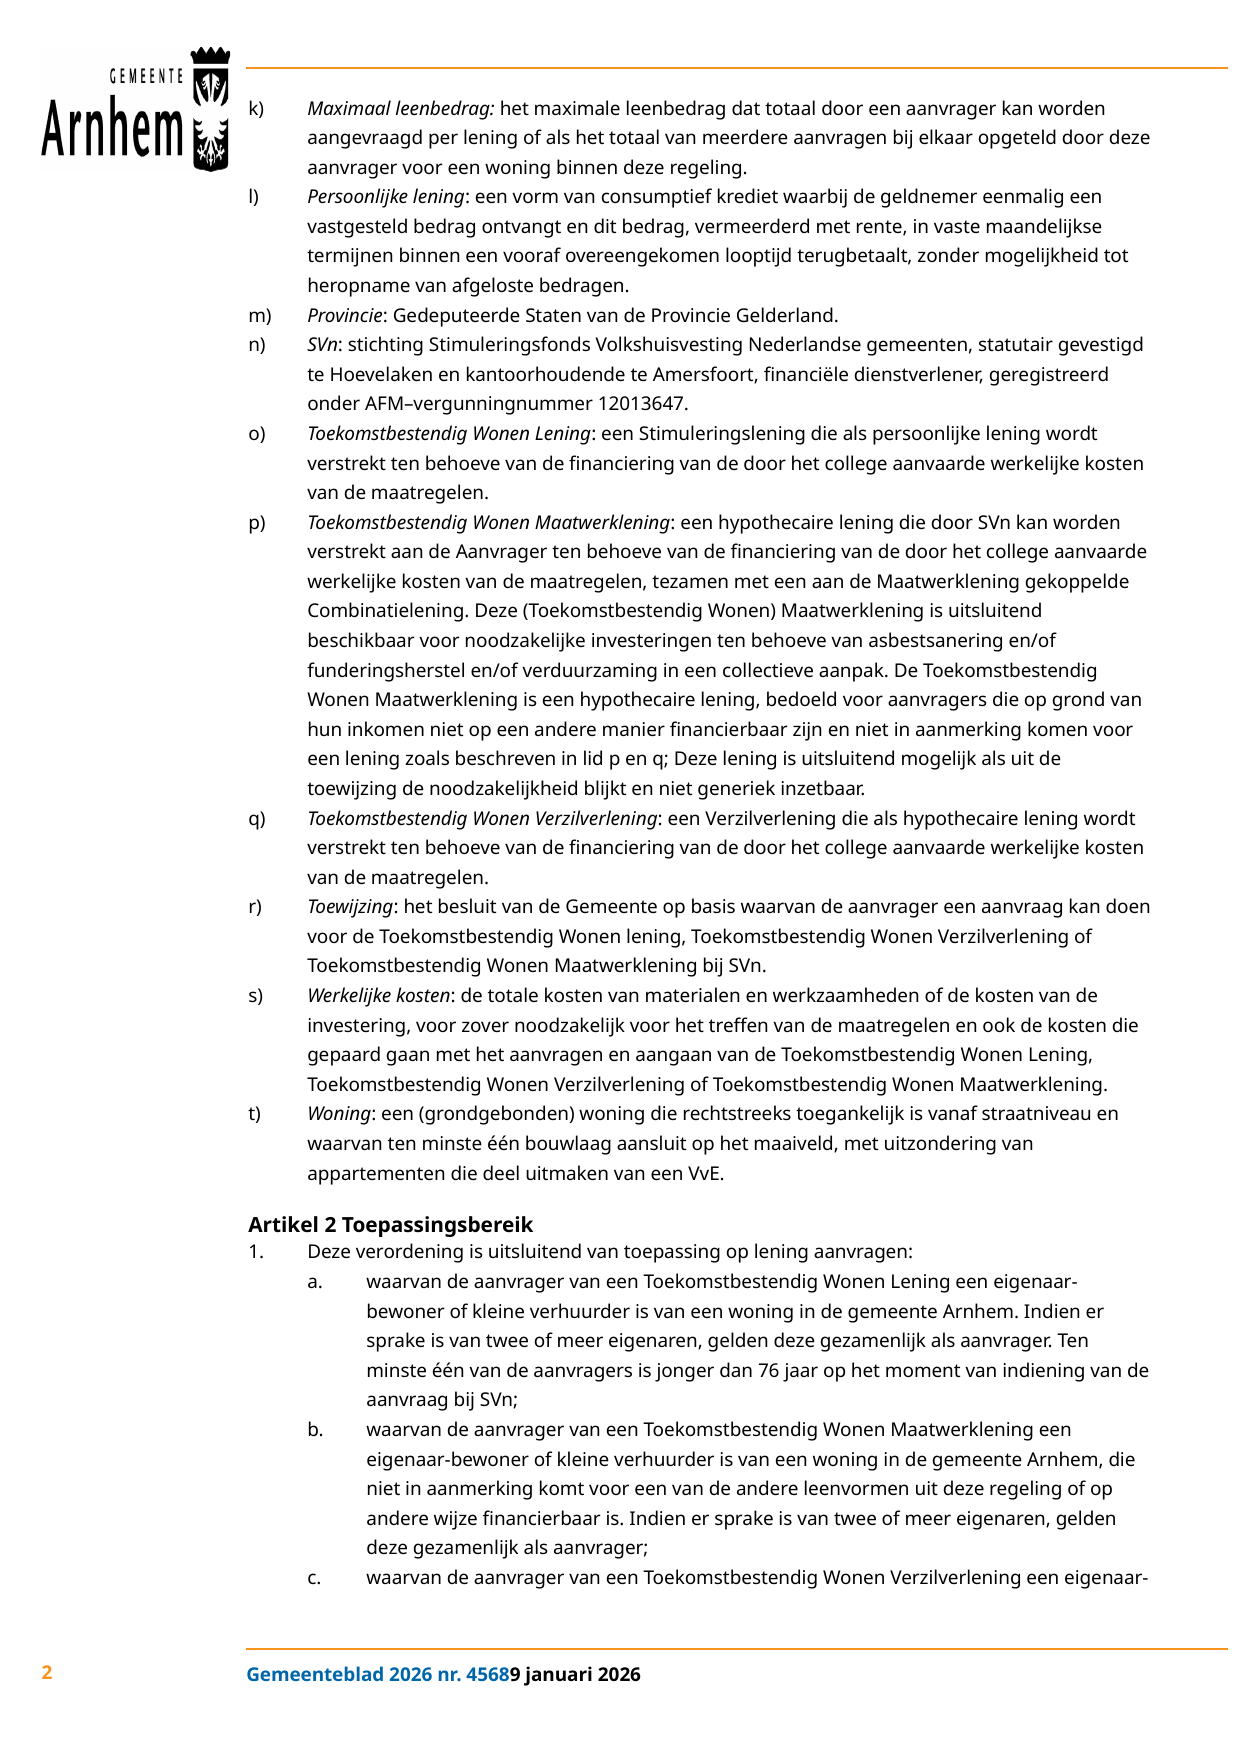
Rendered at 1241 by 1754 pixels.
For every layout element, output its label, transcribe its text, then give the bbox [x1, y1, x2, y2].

list waarvan de aanvrager van een Toekomstbestendig Wonen Maatwerklening een eigenaar-bewoner of kleine verhuurder is van een woning in de gemeente Arnhem, die niet in aanmerking komt voor een van de andere leenvormen uit deze regeling of op andere wijze financierbaar is. Indien er sprake is van twee of meer eigenaren, gelden deze gezamenlijk als aanvrager; [307, 1416, 1152, 1560]
list Toekomstbestendig Wonen Lening: een Stimuleringslening die als persoonlijke lening wordt verstrekt ten behoeve van de financiering van de door het college aanvaarde werkelijke kosten van de maatregelen. [248, 420, 1152, 505]
picture [41, 47, 231, 172]
list Toekomstbestendig Wonen Maatwerklening: een hypothecaire lening die door SVn kan worden verstrekt aan de Aanvrager ten behoeve van de financiering van de door het college aanvaarde werkelijke kosten van de maatregelen, tezamen met een aan de Maatwerklening gekoppelde Combinatielening. Deze (Toekomstbestendig Wonen) Maatwerklening is uitsluitend beschikbaar voor noodzakelijke investeringen ten behoeve van asbestsanering en/of funderingsherstel en/of verduurzaming in een collectieve aanpak. De Toekomstbestendig Wonen Maatwerklening is een hypothecaire lening, bedoeld voor aanvragers die op grond van hun inkomen niet op een andere manier financierbaar zijn en niet in aanmerking komen voor een lening zoals beschreven in lid p en q; Deze lening is uitsluitend mogelijk als uit de toewijzing de noodzakelijkheid blijkt en niet generiek inzetbaar. [248, 509, 1152, 801]
list Deze verordening is uitsluitend van toepassing op lening aanvragen: [248, 1239, 1152, 1264]
list SVn: stichting Stimuleringsfonds Volkshuisvesting Nederlandse gemeenten, statutair gevestigd te Hoevelaken en kantoorhoudende te Amersfoort, financiële dienstverlener, geregistreerd onder AFM–vergunningnummer 12013647. [248, 331, 1152, 416]
list Provincie: Gedeputeerde Staten van de Provincie Gelderland. [248, 302, 1152, 328]
list Toewijzing: het besluit van de Gemeente op basis waarvan de aanvrager een aanvraag kan doen voor de Toekomstbestendig Wonen lening, Toekomstbestendig Wonen Verzilverlening of Toekomstbestendig Wonen Maatwerklening bij SVn. [248, 893, 1152, 978]
list waarvan de aanvrager van een Toekomstbestendig Wonen Verzilverlening een eigenaar- [307, 1564, 1152, 1590]
list Woning: een (grondgebonden) woning die rechtstreeks toegankelijk is vanaf straatniveau en waarvan ten minste één bouwlaag aansluit op het maaiveld, met uitzondering van appartementen die deel uitmaken van een VvE. [248, 1101, 1152, 1186]
list waarvan de aanvrager van een Toekomstbestendig Wonen Lening een eigenaar-bewoner of kleine verhuurder is van een woning in de gemeente Arnhem. Indien er sprake is van twee of meer eigenaren, gelden deze gezamenlijk als aanvrager. Ten minste één van de aanvragers is jonger dan 76 jaar op het moment van indiening van de aanvraag bij SVn; [307, 1268, 1152, 1412]
list Maximaal leenbedrag: het maximale leenbedrag dat totaal door een aanvrager kan worden aangevraagd per lening of als het totaal van meerdere aanvragen bij elkaar opgeteld door deze aanvrager voor een woning binnen deze regeling. [248, 95, 1152, 180]
text Artikel 2 Toepassingsbereik [248, 1210, 1152, 1239]
list Toekomstbestendig Wonen Verzilverlening: een Verzilverlening die als hypothecaire lening wordt verstrekt ten behoeve van de financiering van de door het college aanvaarde werkelijke kosten van de maatregelen. [248, 805, 1152, 890]
list Persoonlijke lening: een vorm van consumptief krediet waarbij de geldnemer eenmalig een vastgesteld bedrag ontvangt en dit bedrag, vermeerderd met rente, in vaste maandelijkse termijnen binnen een vooraf overeengekomen looptijd terugbetaalt, zonder mogelijkheid tot heropname van afgeloste bedragen. [248, 183, 1152, 298]
list Werkelijke kosten: de totale kosten van materialen en werkzaamheden of de kosten van de investering, voor zover noodzakelijk voor het treffen van de maatregelen en ook de kosten die gepaard gaan met het aanvragen en aangaan van de Toekomstbestendig Wonen Lening, Toekomstbestendig Wonen Verzilverlening of Toekomstbestendig Wonen Maatwerklening. [248, 982, 1152, 1097]
